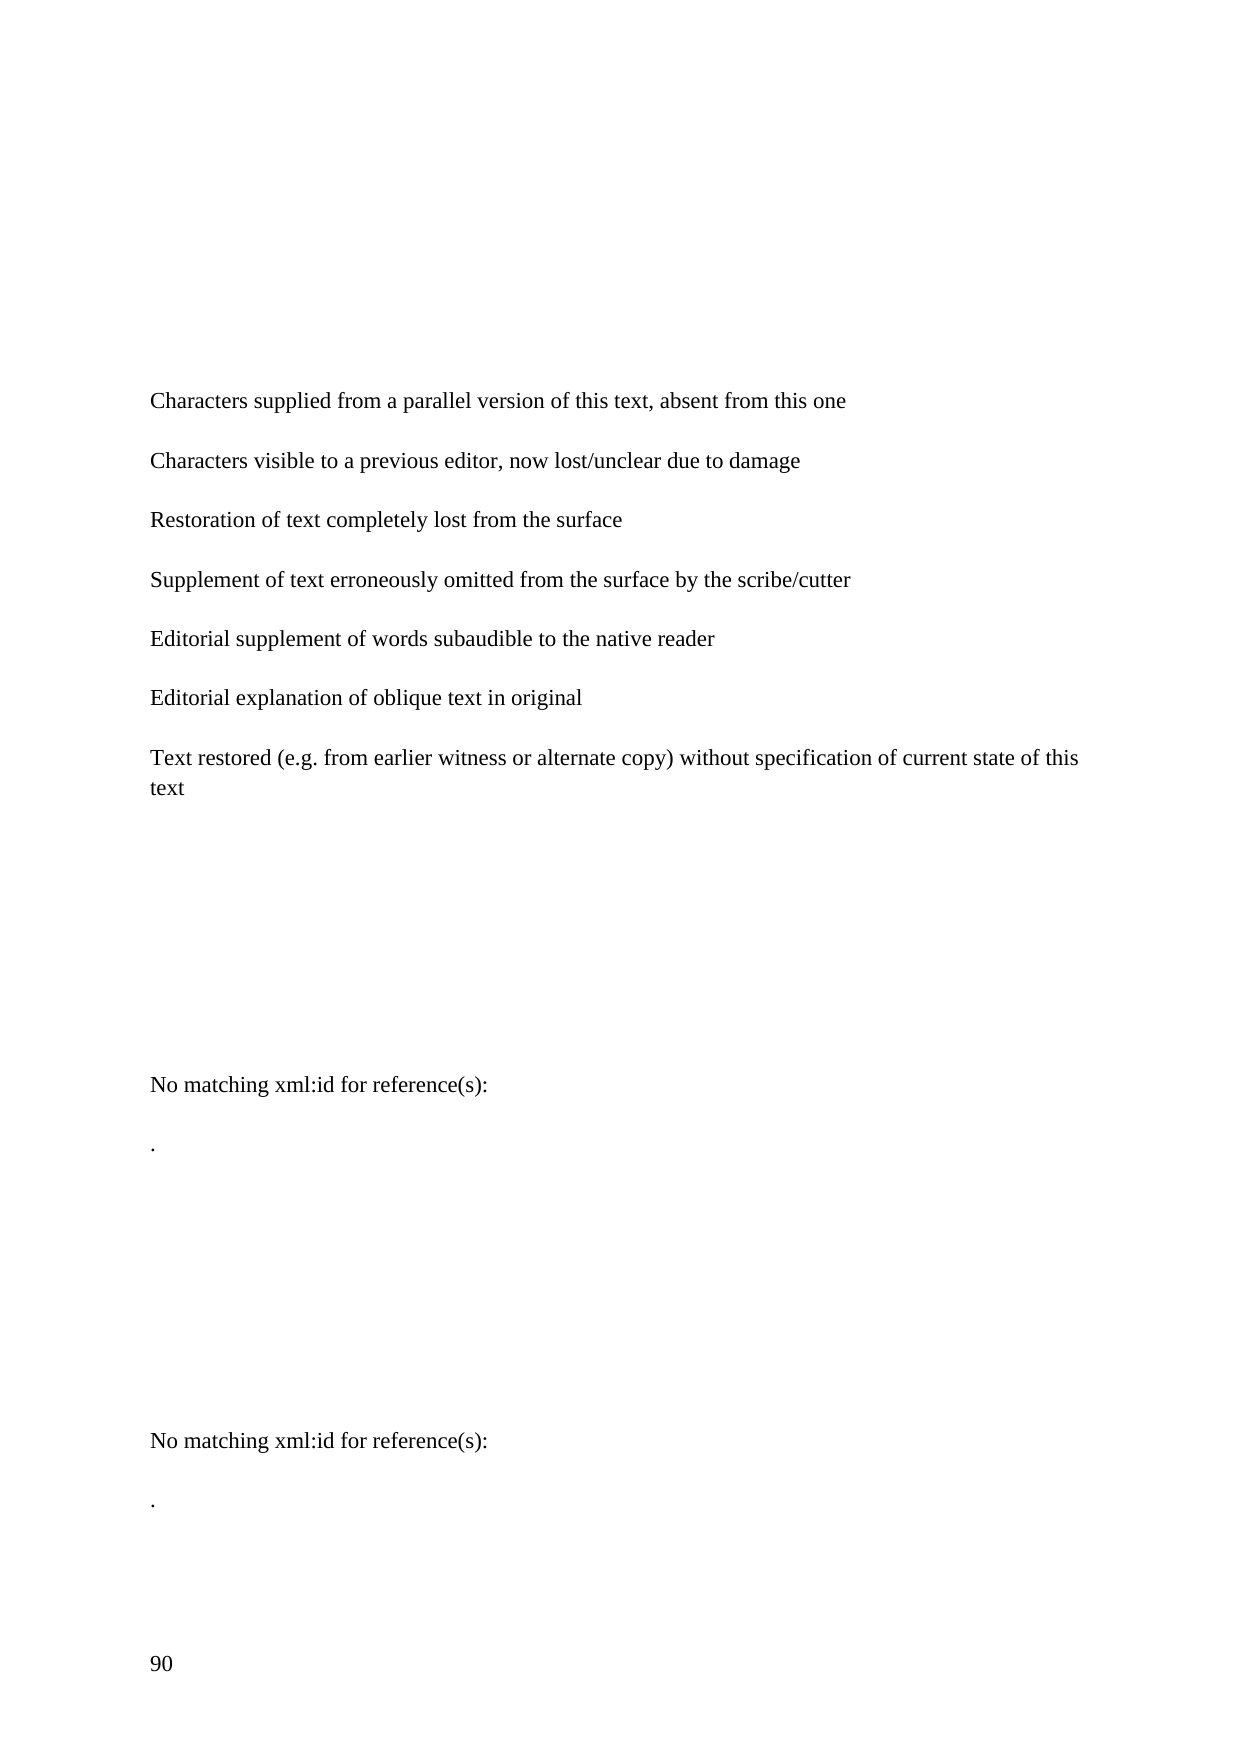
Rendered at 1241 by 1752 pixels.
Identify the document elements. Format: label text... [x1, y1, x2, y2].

text Text restored (e.g. from earlier witness or alternate copy) without specification of current state of this text [150, 744, 1090, 800]
text . [150, 1486, 1090, 1513]
text No matching xml:id for reference(s): [150, 1427, 1090, 1453]
text Editorial explanation of oblique text in original [150, 684, 1090, 711]
text No matching xml:id for reference(s): [150, 1071, 1090, 1097]
text Characters supplied from a parallel version of this text, absent from this one [150, 387, 1090, 414]
text Characters visible to a previous editor, now lost/unclear due to damage [150, 447, 1090, 473]
text Editorial supplement of words subaudible to the native reader [150, 625, 1090, 651]
text Supplement of text erroneously omitted from the surface by the scribe/cutter [150, 566, 1090, 592]
text . [150, 1130, 1090, 1157]
text Restoration of text completely lost from the surface [150, 506, 1090, 533]
